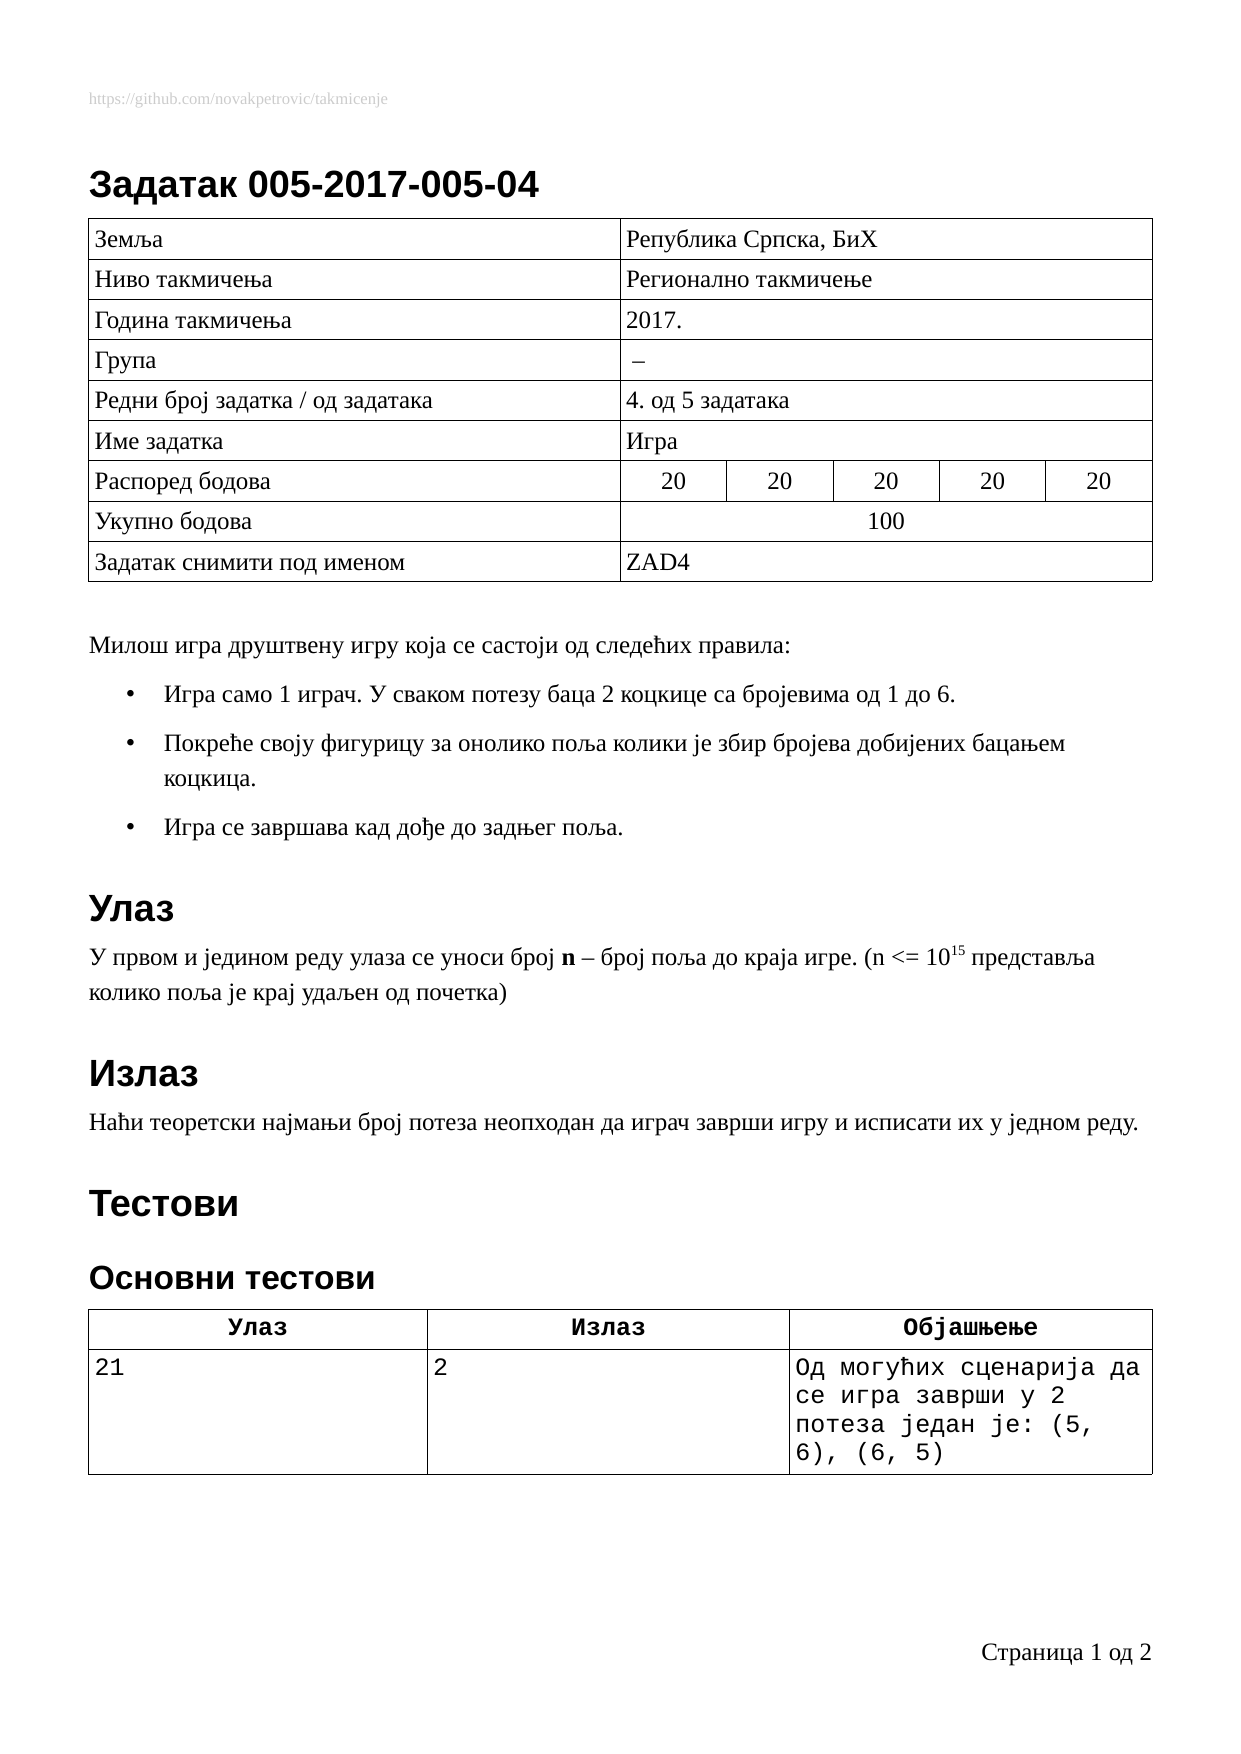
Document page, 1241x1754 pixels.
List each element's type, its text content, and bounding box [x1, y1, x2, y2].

table_cell Од могућих сценарија да се игра заврши у 2 потеза један је: (5, 6), (6, 5) [790, 1350, 1152, 1474]
table_cell 20 [727, 461, 833, 501]
subtitle Основни тестови [88, 1258, 1152, 1297]
table_cell Игра [621, 421, 1152, 460]
table_header Објашњење [790, 1310, 1152, 1349]
list Покреће своју фигурицу за онолико поља колики је збир бројева добијених бацањем коцкица. [126, 728, 1152, 792]
table_cell Регионално такмичење [621, 260, 1152, 299]
table_cell Распоред бодова [89, 461, 620, 501]
list Игра се завршава кад дође до задњег поља. [126, 812, 1152, 841]
table_cell Укупно бодова [89, 502, 620, 541]
subtitle Тестови [88, 1181, 1152, 1224]
table_cell 20 [621, 461, 726, 501]
table_cell Година такмичења [89, 300, 620, 339]
table_cell – [621, 340, 1152, 379]
table_cell 21 [89, 1350, 427, 1474]
subtitle Улаз [88, 886, 1152, 930]
table_cell 4. од 5 задатака [621, 381, 1152, 420]
table_cell Ниво такмичења [89, 260, 620, 299]
table_header Улаз [89, 1310, 427, 1349]
table_cell Име задатка [89, 421, 620, 460]
table_cell 2 [428, 1350, 789, 1474]
text Наћи теоретски најмањи број потеза неопходан да играч заврши игру и исписати их у једном реду. [88, 1107, 1152, 1136]
table_header Земља [89, 219, 620, 259]
text У првом и једином реду улаза се уноси број n – број поља до краја игре. (n <= 1015 представља колико поља је крај удаљен од почетка) [88, 942, 1152, 1005]
table_cell 100 [621, 502, 1152, 541]
subtitle Излаз [88, 1051, 1152, 1094]
list Игра само 1 играч. У сваком потезу баца 2 коцкице са бројевима од 1 до 6. [126, 679, 1152, 708]
table_header Излаз [428, 1310, 789, 1349]
table_header Република Српска, БиХ [621, 219, 1152, 259]
table_cell 20 [834, 461, 939, 501]
subtitle Задатак 005-2017-005-04 [88, 162, 1152, 206]
table_cell 20 [1046, 461, 1152, 501]
table_cell Група [89, 340, 620, 379]
table_cell 2017. [621, 300, 1152, 339]
text Милош игра друштвену игру која се састоји од следећих правила: [88, 630, 1152, 659]
table_cell ZAD4 [621, 542, 1152, 581]
table_cell Задатак снимити под именом [89, 542, 620, 581]
table_cell Редни број задатка / од задатака [89, 381, 620, 420]
table_cell 20 [940, 461, 1045, 501]
